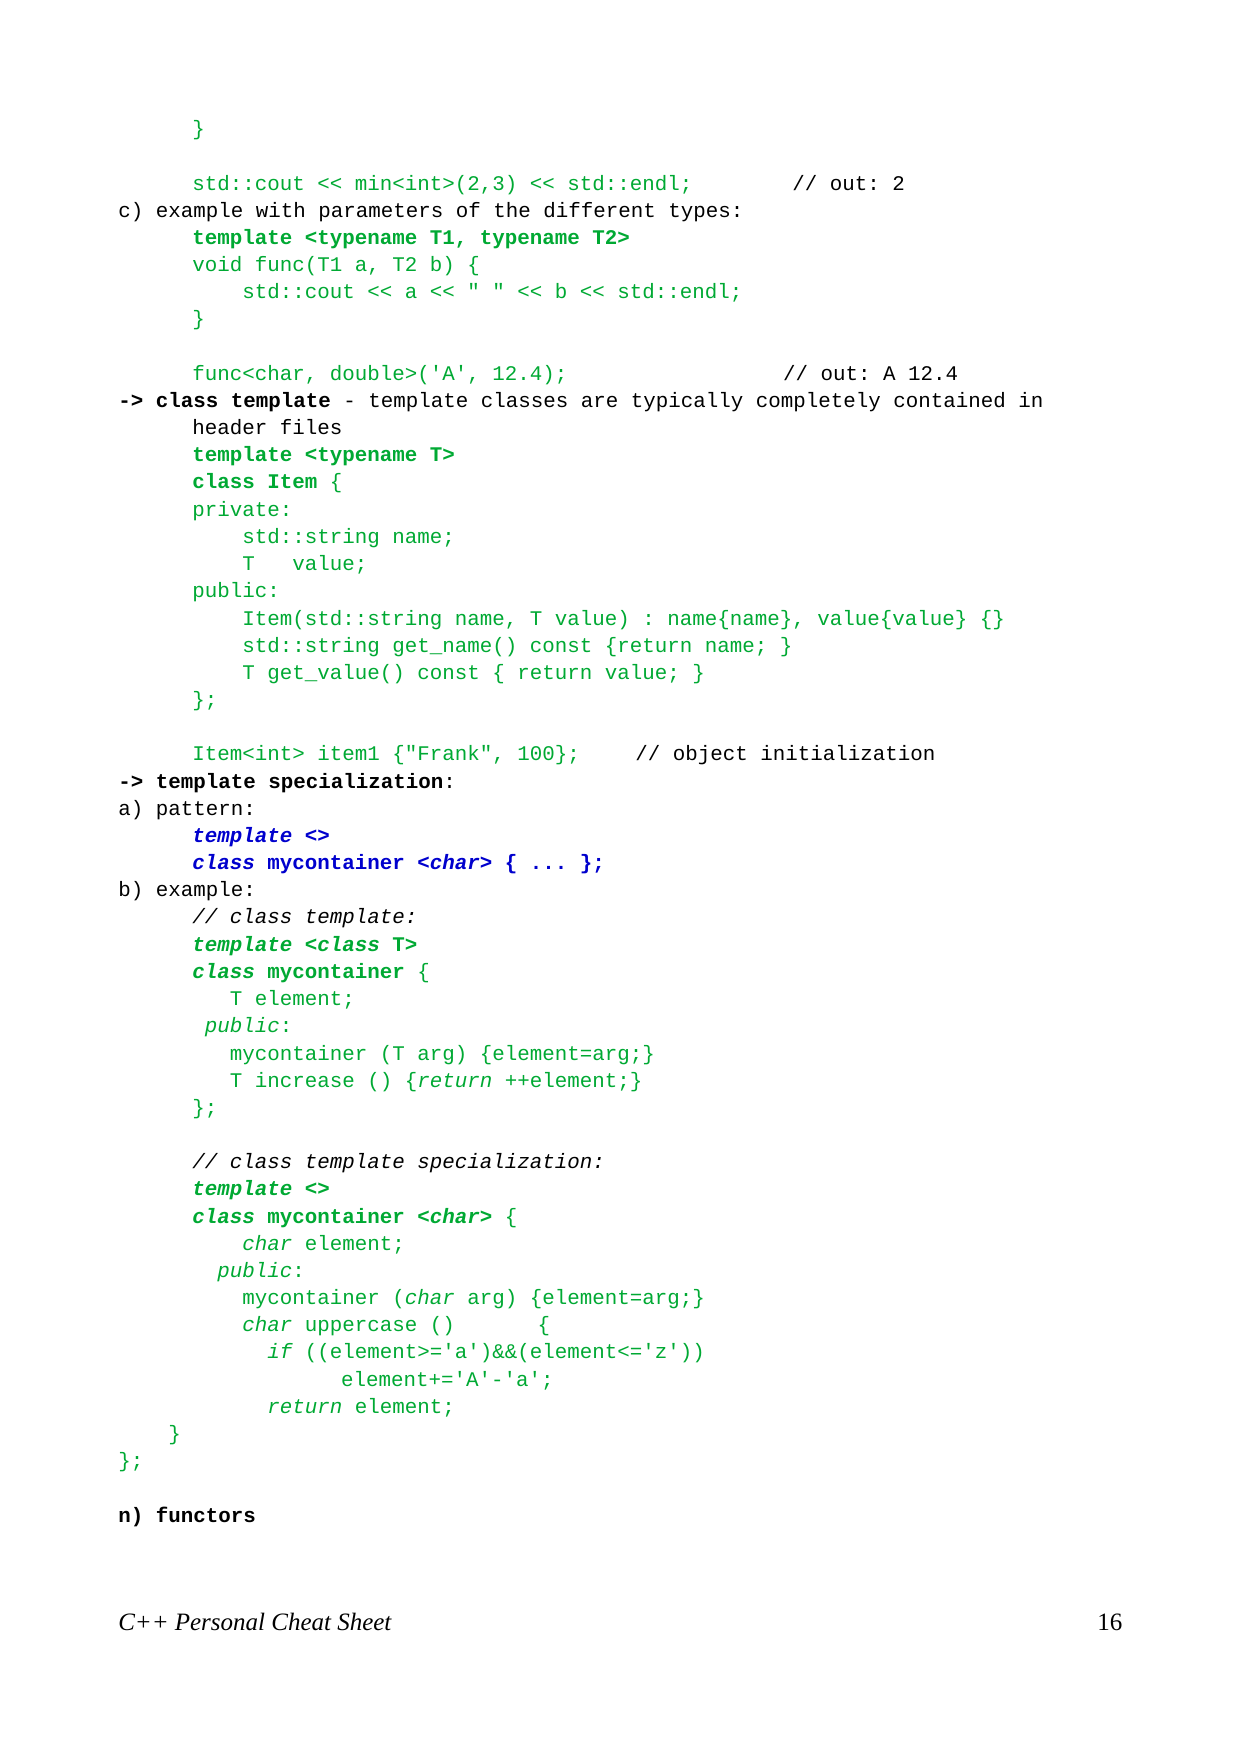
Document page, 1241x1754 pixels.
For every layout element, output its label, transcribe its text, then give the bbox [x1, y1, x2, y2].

text template <typename T> [118, 444, 1122, 468]
text mycontainer (T arg) {element=arg;} [118, 1042, 1122, 1066]
text std::cout << a << " " << b << std::endl; [118, 281, 1122, 305]
text T increase () {return ++element;} [118, 1070, 1122, 1093]
text return element; [118, 1396, 1122, 1419]
text std::string get_name() const {return name; } [118, 635, 1122, 658]
text char element; [118, 1233, 1122, 1256]
text }; [118, 1450, 1122, 1474]
text std::cout << min<int>(2,3) << std::endl; // out: 2 [118, 172, 1122, 196]
text template <> [118, 825, 1122, 849]
text }; [118, 689, 1122, 713]
text -> class template - template classes are typically completely contained in header files [118, 390, 1122, 441]
text template <typename T1, typename T2> [118, 227, 1122, 251]
text class mycontainer <char> { ... }; [118, 852, 1122, 876]
text public: [118, 1260, 1122, 1284]
text T element; [118, 988, 1122, 1012]
text // class template specialization: [118, 1151, 1122, 1175]
text Item<int> item1 {"Frank", 100}; // object initialization [118, 743, 1122, 767]
text } [118, 308, 1122, 332]
text -> template specialization: [118, 771, 1122, 794]
text mycontainer (char arg) {element=arg;} [118, 1287, 1122, 1311]
text func<char, double>('A', 12.4); // out: A 12.4 [118, 363, 1122, 386]
text class mycontainer { [118, 961, 1122, 984]
text } [118, 1423, 1122, 1447]
text // class template: [118, 907, 1122, 930]
text T value; [118, 553, 1122, 577]
text } [118, 118, 1122, 142]
text }; [118, 1097, 1122, 1121]
text class Item { [118, 472, 1122, 495]
text template <> [118, 1178, 1122, 1202]
text if ((element>='a')&&(element<='z')) [118, 1342, 1122, 1365]
text c) example with parameters of the different types: [118, 200, 1122, 223]
text std::string name; [118, 526, 1122, 549]
text b) example: [118, 879, 1122, 903]
text n) functors [118, 1505, 1122, 1528]
text char uppercase () { [118, 1314, 1122, 1338]
text public: [118, 1015, 1122, 1039]
text Item(std::string name, T value) : name{name}, value{value} {} [118, 607, 1122, 631]
text a) pattern: [118, 798, 1122, 821]
text T get_value() const { return value; } [118, 662, 1122, 686]
text private: [118, 499, 1122, 522]
text template <class T> [118, 934, 1122, 957]
text element+='A'-'a'; [118, 1369, 1122, 1392]
text public: [118, 580, 1122, 604]
text class mycontainer <char> { [118, 1206, 1122, 1229]
text void func(T1 a, T2 b) { [118, 254, 1122, 278]
